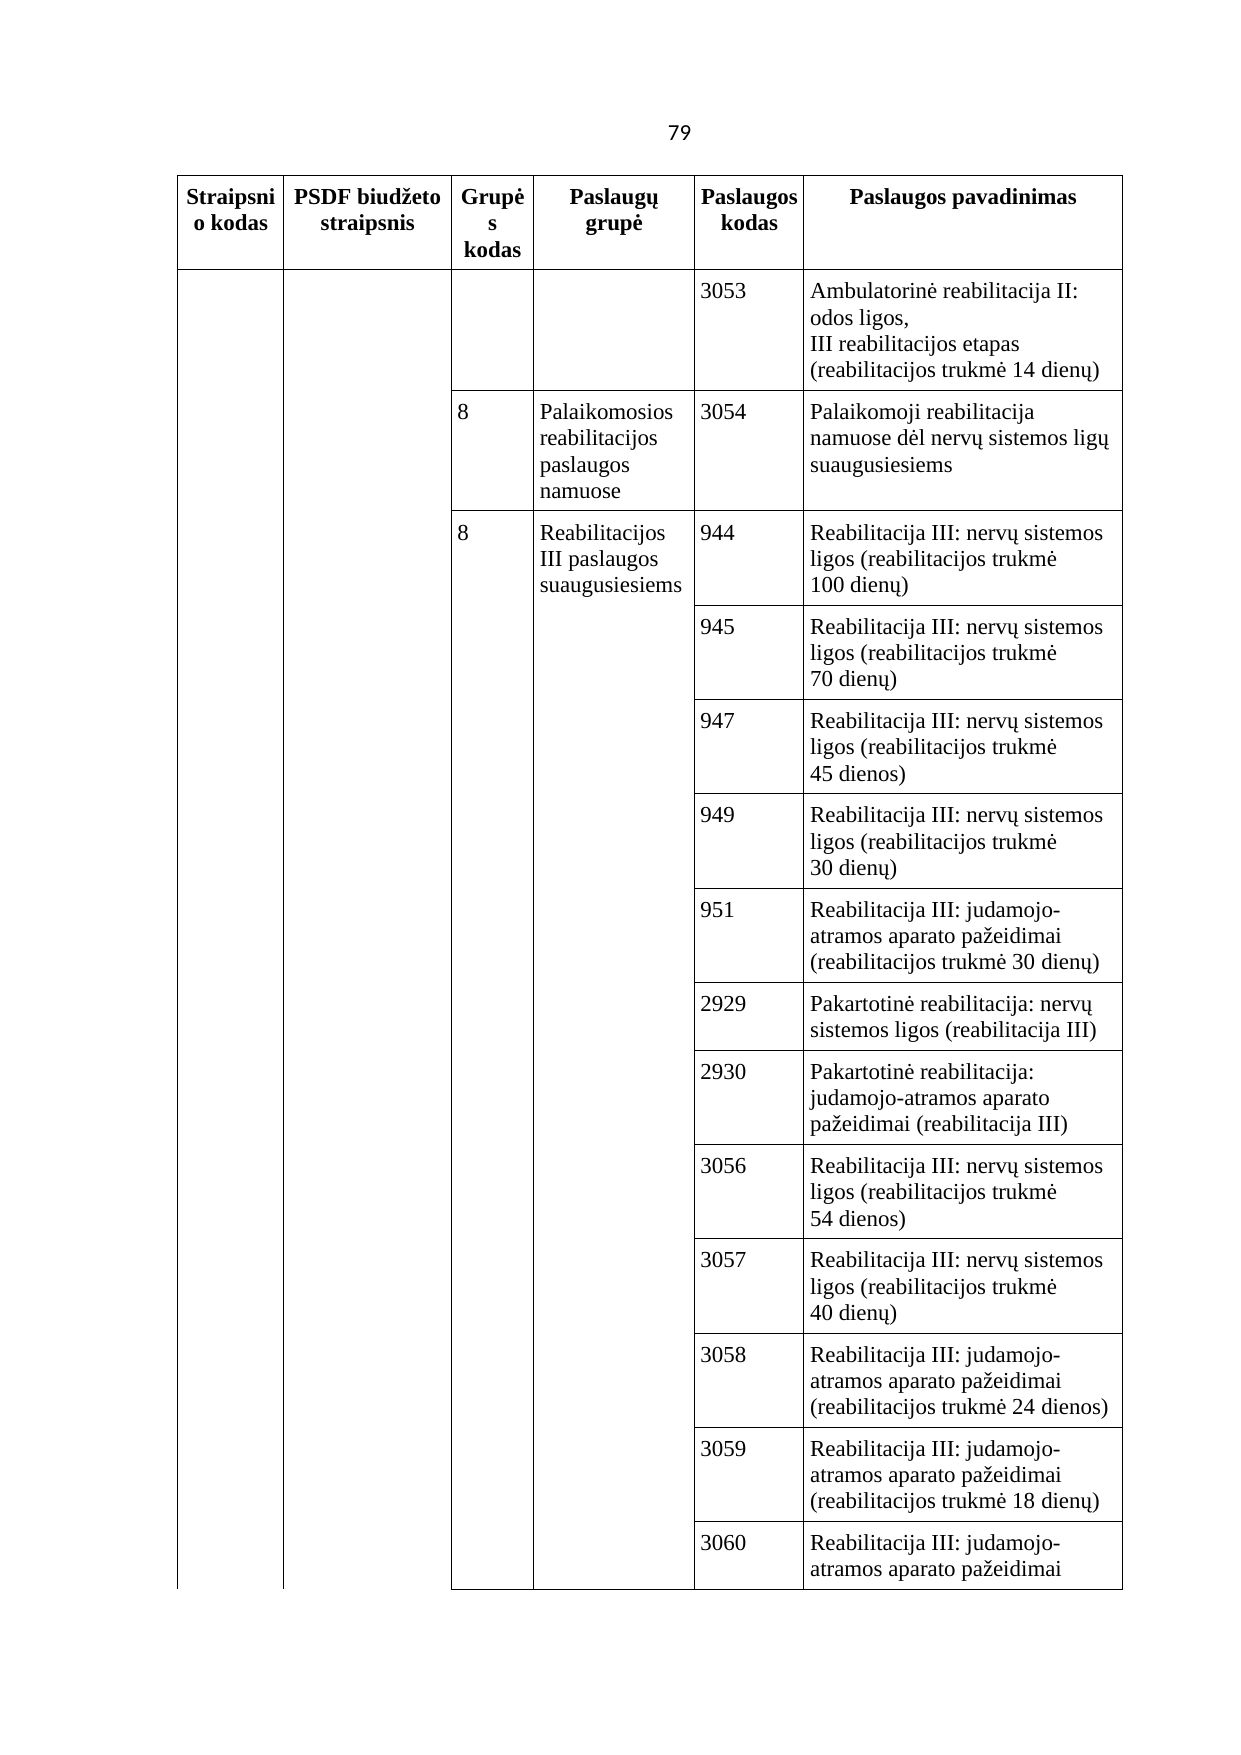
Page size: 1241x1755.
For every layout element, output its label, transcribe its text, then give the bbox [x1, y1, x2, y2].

table_cell [452, 793, 533, 887]
table_cell 3056 [695, 1145, 803, 1238]
table_cell [178, 1238, 283, 1332]
table_cell Reabilitacija III: nervų sistemos ligos (reabilitacijos trukmė 45 dienos) [804, 700, 1122, 793]
table_cell Reabilitacija III: nervų sistemos ligos (reabilitacijos trukmė 70 dienų) [804, 606, 1122, 699]
table_cell [452, 1333, 533, 1427]
table_cell [178, 1144, 283, 1238]
table_cell [452, 699, 533, 793]
table_cell [534, 888, 694, 982]
table_cell 3059 [695, 1428, 803, 1521]
table_cell Reabilitacija III: judamojo-atramos aparato pažeidimai (reabilitacijos trukmė 18 dienų) [804, 1428, 1122, 1521]
table_cell [452, 982, 533, 1050]
table_cell Reabilitacija III: nervų sistemos ligos (reabilitacijos trukmė 100 dienų) [804, 511, 1122, 605]
table_cell 944 [695, 511, 803, 605]
table_cell [178, 982, 283, 1050]
table_cell [534, 1050, 694, 1144]
table_cell [284, 1144, 451, 1238]
table_cell [178, 1521, 283, 1589]
table_cell 949 [695, 794, 803, 887]
table_cell 3053 [695, 270, 803, 390]
table_cell [452, 1521, 533, 1589]
table_cell 3060 [695, 1522, 803, 1589]
table_cell [178, 793, 283, 887]
table_cell [284, 1427, 451, 1521]
table_header Grupės kodas [452, 176, 533, 269]
table_cell Palaikomosios reabilitacijos paslaugos namuose [534, 391, 694, 510]
table_cell [534, 1427, 694, 1521]
table_cell [284, 699, 451, 793]
table_cell [284, 390, 451, 510]
table_cell Pakartotinė reabilitacija: nervų sistemos ligos (reabilitacija III) [804, 983, 1122, 1050]
table_cell Reabilitacija III: nervų sistemos ligos (reabilitacijos trukmė 30 dienų) [804, 794, 1122, 887]
table_cell [178, 270, 283, 390]
table_cell [178, 1333, 283, 1427]
table_cell [284, 793, 451, 887]
table_cell [284, 982, 451, 1050]
table_cell [534, 1333, 694, 1427]
table_cell [178, 699, 283, 793]
table_cell [178, 605, 283, 699]
table_cell [534, 982, 694, 1050]
table_cell [452, 1050, 533, 1144]
table_cell [534, 1521, 694, 1589]
table_header Paslaugos pavadinimas [804, 176, 1122, 269]
table_cell Reabilitacija III: judamojo-atramos aparato pažeidimai (reabilitacijos trukmė 24 dienos) [804, 1334, 1122, 1427]
table_header Paslaugos kodas [695, 176, 803, 269]
table_cell [178, 510, 283, 605]
table_cell Reabilitacijos III paslaugos suaugusiesiems [534, 511, 694, 605]
table_cell Ambulatorinė reabilitacija II: odos ligos, III reabilitacijos etapas (reabilitacijos trukmė 14 dienų) [804, 270, 1122, 390]
table_cell Reabilitacija III: nervų sistemos ligos (reabilitacijos trukmė 40 dienų) [804, 1239, 1122, 1332]
table_cell [534, 1238, 694, 1332]
table_cell 3054 [695, 391, 803, 510]
table_cell [178, 1427, 283, 1521]
table_cell Palaikomoji reabilitacija namuose dėl nervų sistemos ligų suaugusiesiems [804, 391, 1122, 510]
table_cell Reabilitacija III: judamojo-atramos aparato pažeidimai [804, 1522, 1122, 1589]
table_cell 8 [452, 391, 533, 510]
table_cell [452, 888, 533, 982]
table_cell Reabilitacija III: nervų sistemos ligos (reabilitacijos trukmė 54 dienos) [804, 1145, 1122, 1238]
table_cell Pakartotinė reabilitacija: judamojo-atramos aparato pažeidimai (reabilitacija III) [804, 1051, 1122, 1144]
table_cell [534, 793, 694, 887]
table_cell [534, 270, 694, 390]
table_cell [178, 390, 283, 510]
table_cell [284, 270, 451, 390]
table_cell [284, 1238, 451, 1332]
table_cell 945 [695, 606, 803, 699]
table_cell [452, 605, 533, 699]
table_cell [284, 605, 451, 699]
table_cell 951 [695, 889, 803, 982]
table_header Paslaugų grupė [534, 176, 694, 269]
table_cell [178, 888, 283, 982]
table_cell [452, 1427, 533, 1521]
table_cell [284, 1521, 451, 1589]
table_cell [452, 1238, 533, 1332]
table_cell [284, 888, 451, 982]
table_cell 3058 [695, 1334, 803, 1427]
table_cell [284, 510, 451, 605]
table_cell 947 [695, 700, 803, 793]
table_cell [534, 605, 694, 699]
table_cell 2930 [695, 1051, 803, 1144]
table_cell [284, 1333, 451, 1427]
table_cell 8 [452, 511, 533, 605]
table_header Straipsnio kodas [178, 176, 283, 269]
table_cell Reabilitacija III: judamojo-atramos aparato pažeidimai (reabilitacijos trukmė 30 dienų) [804, 889, 1122, 982]
table_cell [452, 1144, 533, 1238]
table_cell 2929 [695, 983, 803, 1050]
table_cell [534, 699, 694, 793]
table_cell [284, 1050, 451, 1144]
table_cell [452, 270, 533, 390]
table_cell 3057 [695, 1239, 803, 1332]
table_cell [534, 1144, 694, 1238]
table_cell [178, 1050, 283, 1144]
table_header PSDF biudžeto straipsnis [284, 176, 451, 269]
